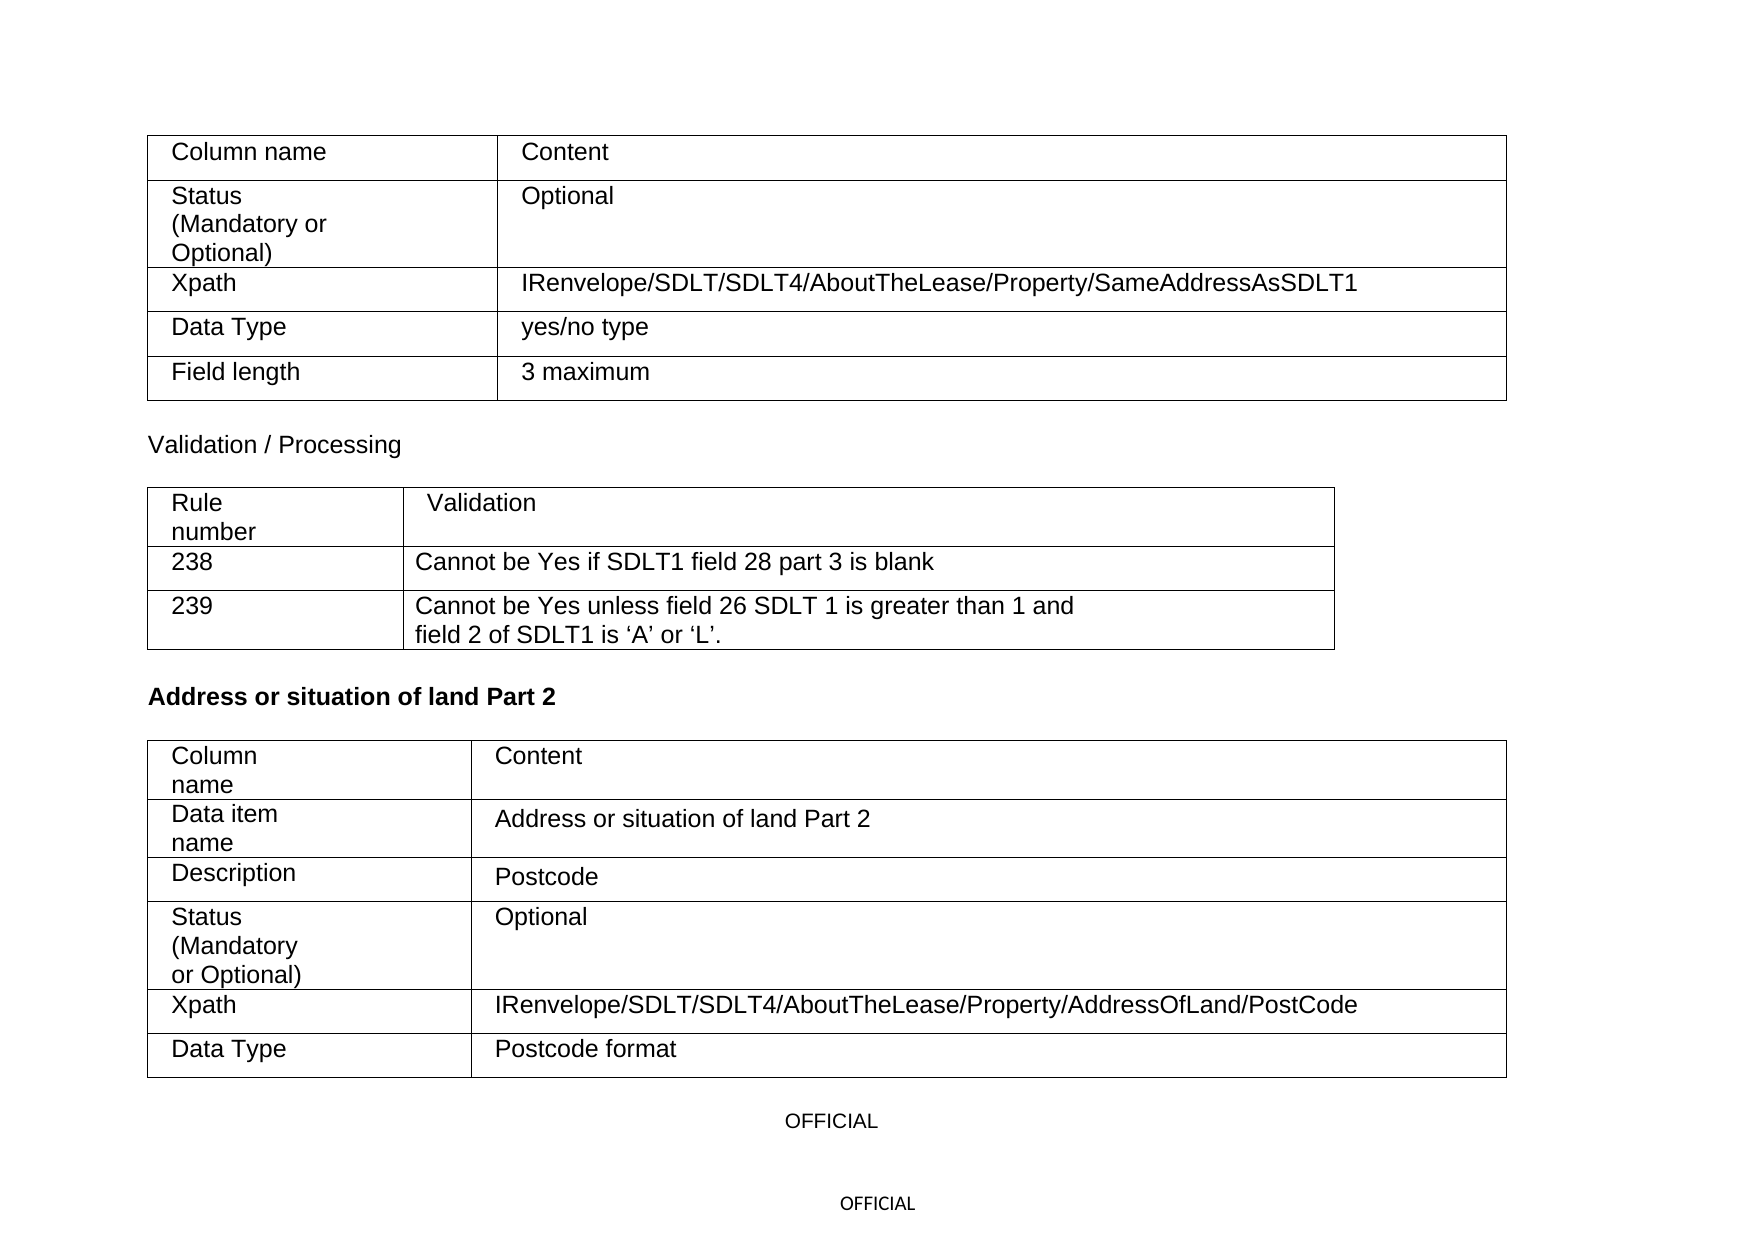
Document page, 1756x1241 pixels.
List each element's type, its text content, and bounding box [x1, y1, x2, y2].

table_header Column name [148, 741, 471, 798]
table_cell Cannot be Yes unless field 26 SDLT 1 is greater than 1 and field 2 of SDLT1 is ‘A’ or ‘L’. [404, 591, 1334, 648]
table_cell Xpath [148, 268, 497, 311]
table_cell IRenvelope/SDLT/SDLT4/AboutTheLease/Property/SameAddressAsSDLT1 [498, 268, 1506, 311]
table_header Column name [148, 136, 497, 180]
table_cell Status (Mandatory or Optional) [148, 902, 471, 988]
table_cell Field length [148, 357, 497, 400]
table_cell 239 [148, 591, 403, 648]
table_cell Data item name [148, 800, 471, 857]
table_header Content [498, 136, 1506, 180]
table_header Validation [404, 488, 1334, 546]
table_cell Cannot be Yes if SDLT1 field 28 part 3 is blank [404, 547, 1334, 590]
table_cell Postcode [472, 858, 1506, 901]
table_cell Status (Mandatory or Optional) [148, 181, 497, 267]
subtitle Address or situation of land Part 2 [148, 682, 1515, 711]
table_cell Postcode format [472, 1034, 1506, 1077]
table_cell Optional [498, 181, 1506, 267]
table_cell Data Type [148, 312, 497, 356]
table_header Rule number [148, 488, 403, 546]
table_cell 238 [148, 547, 403, 590]
table_cell 3 maximum [498, 357, 1506, 400]
table_cell Optional [472, 902, 1506, 988]
table_cell yes/no type [498, 312, 1506, 356]
table_cell Description [148, 858, 471, 901]
table_cell Data Type [148, 1034, 471, 1077]
table_header Content [472, 741, 1506, 798]
table_cell Xpath [148, 990, 471, 1033]
table_cell IRenvelope/SDLT/SDLT4/AboutTheLease/Property/AddressOfLand/PostCode [472, 990, 1506, 1033]
table_cell Address or situation of land Part 2 [472, 800, 1506, 857]
text Validation / Processing [148, 429, 1515, 458]
